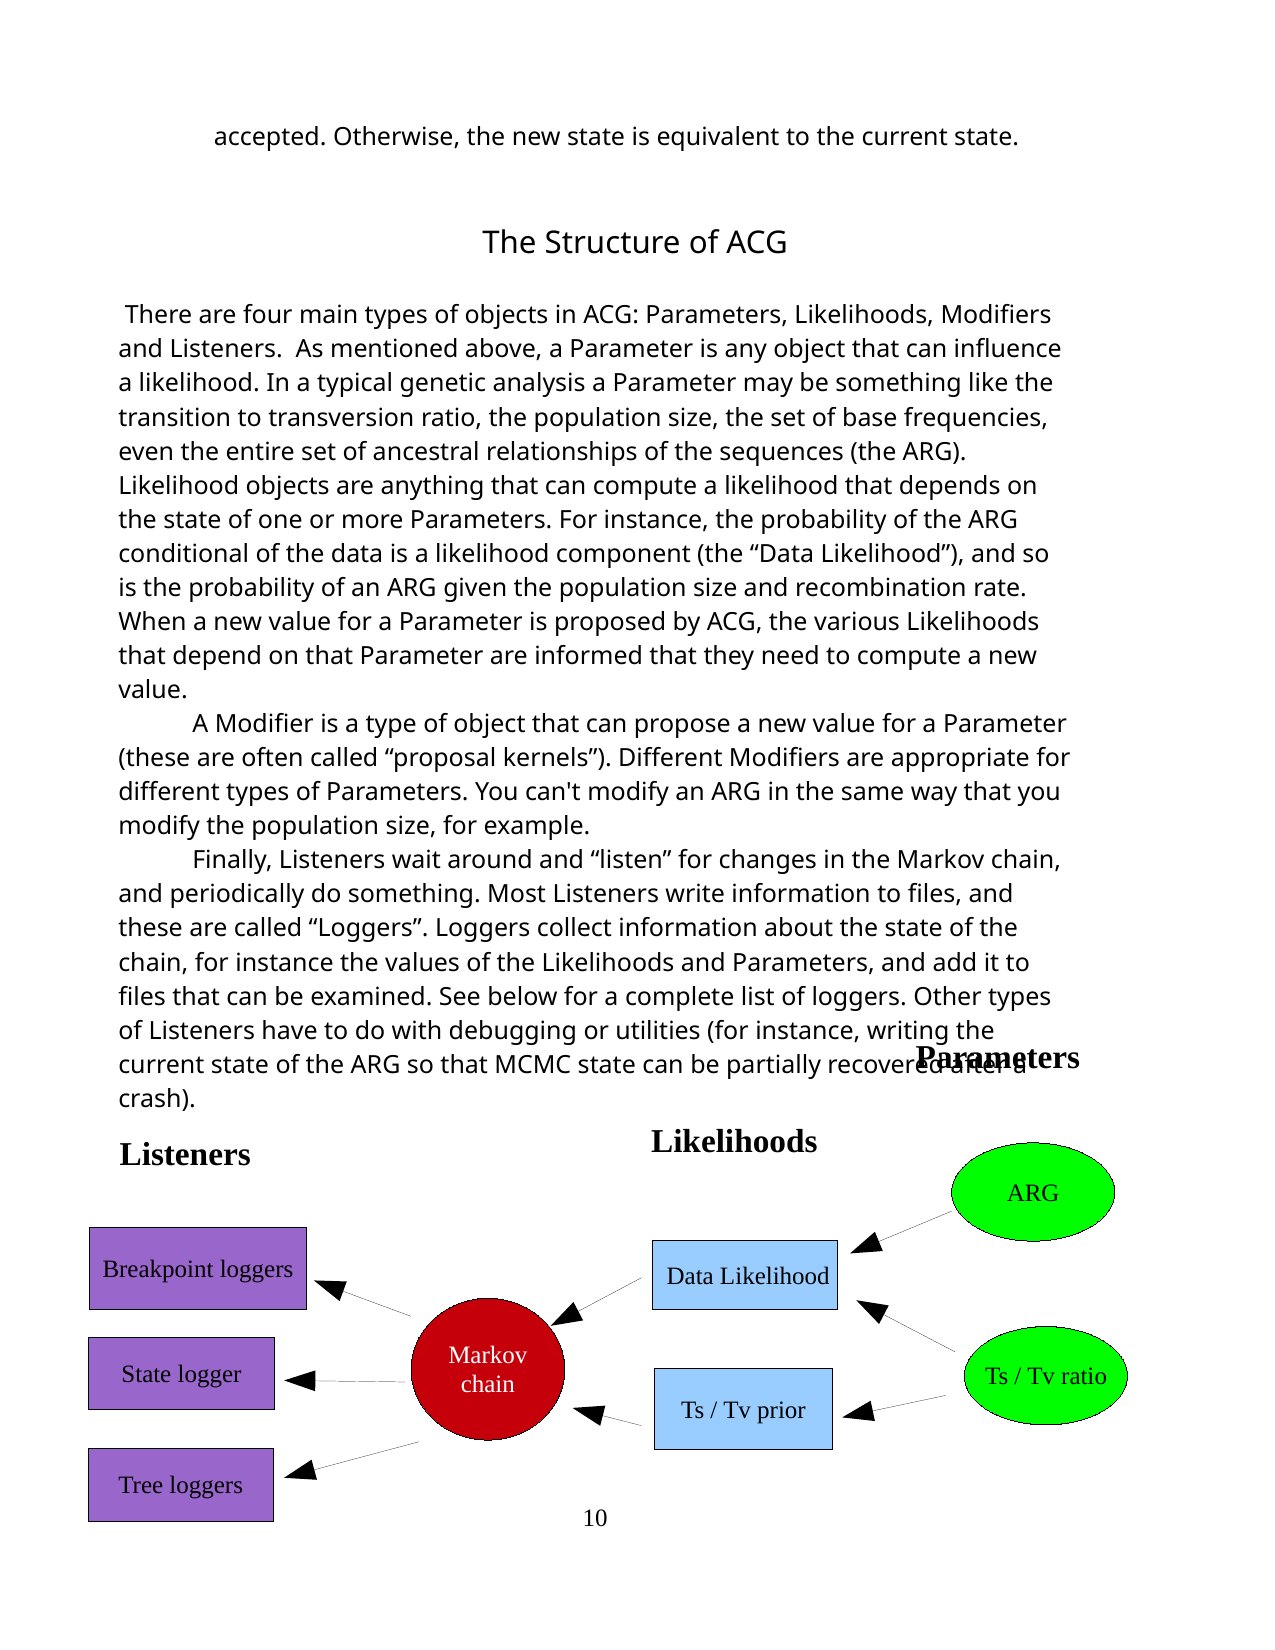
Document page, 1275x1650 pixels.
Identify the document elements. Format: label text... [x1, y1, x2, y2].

text The Structure of ACG [118, 220, 1071, 263]
list accepted. Otherwise, the new state is equivalent to the current state. [176, 118, 1071, 152]
text There are four main types of objects in ACG: Parameters, Likelihoods, Modifiers and Listeners. As mentioned above, a Parameter is any object that can influence a likelihood. In a typical genetic analysis a Parameter may be something like the transition to transversion ratio, the population size, the set of base frequencies, even the entire set of ancestral relationships of the sequences (the ARG). Likelihood objects are anything that can compute a likelihood that depends on the state of one or more Parameters. For instance, the probability of the ARG conditional of the data is a likelihood component (the “Data Likelihood”), and so is the probability of an ARG given the population size and recombination rate. When a new value for a Parameter is proposed by ACG, the various Likelihoods that depend on that Parameter are informed that they need to compute a new value. [118, 297, 1071, 706]
text Finally, Listeners wait around and “listen” for changes in the Markov chain, and periodically do something. Most Listeners write information to files, and these are called “Loggers”. Loggers collect information about the state of the chain, for instance the values of the Likelihoods and Parameters, and add it to files that can be examined. See below for a complete list of loggers. Other types of Listeners have to do with debugging or utilities (for instance, writing the current state of the ARG so that MCMC state can be partially recovered after a crash). [118, 842, 1071, 1114]
text A Modifier is a type of object that can propose a new value for a Parameter (these are often called “proposal kernels”). Different Modifiers are appropriate for different types of Parameters. You can't modify an ARG in the same way that you modify the population size, for example. [118, 706, 1071, 842]
